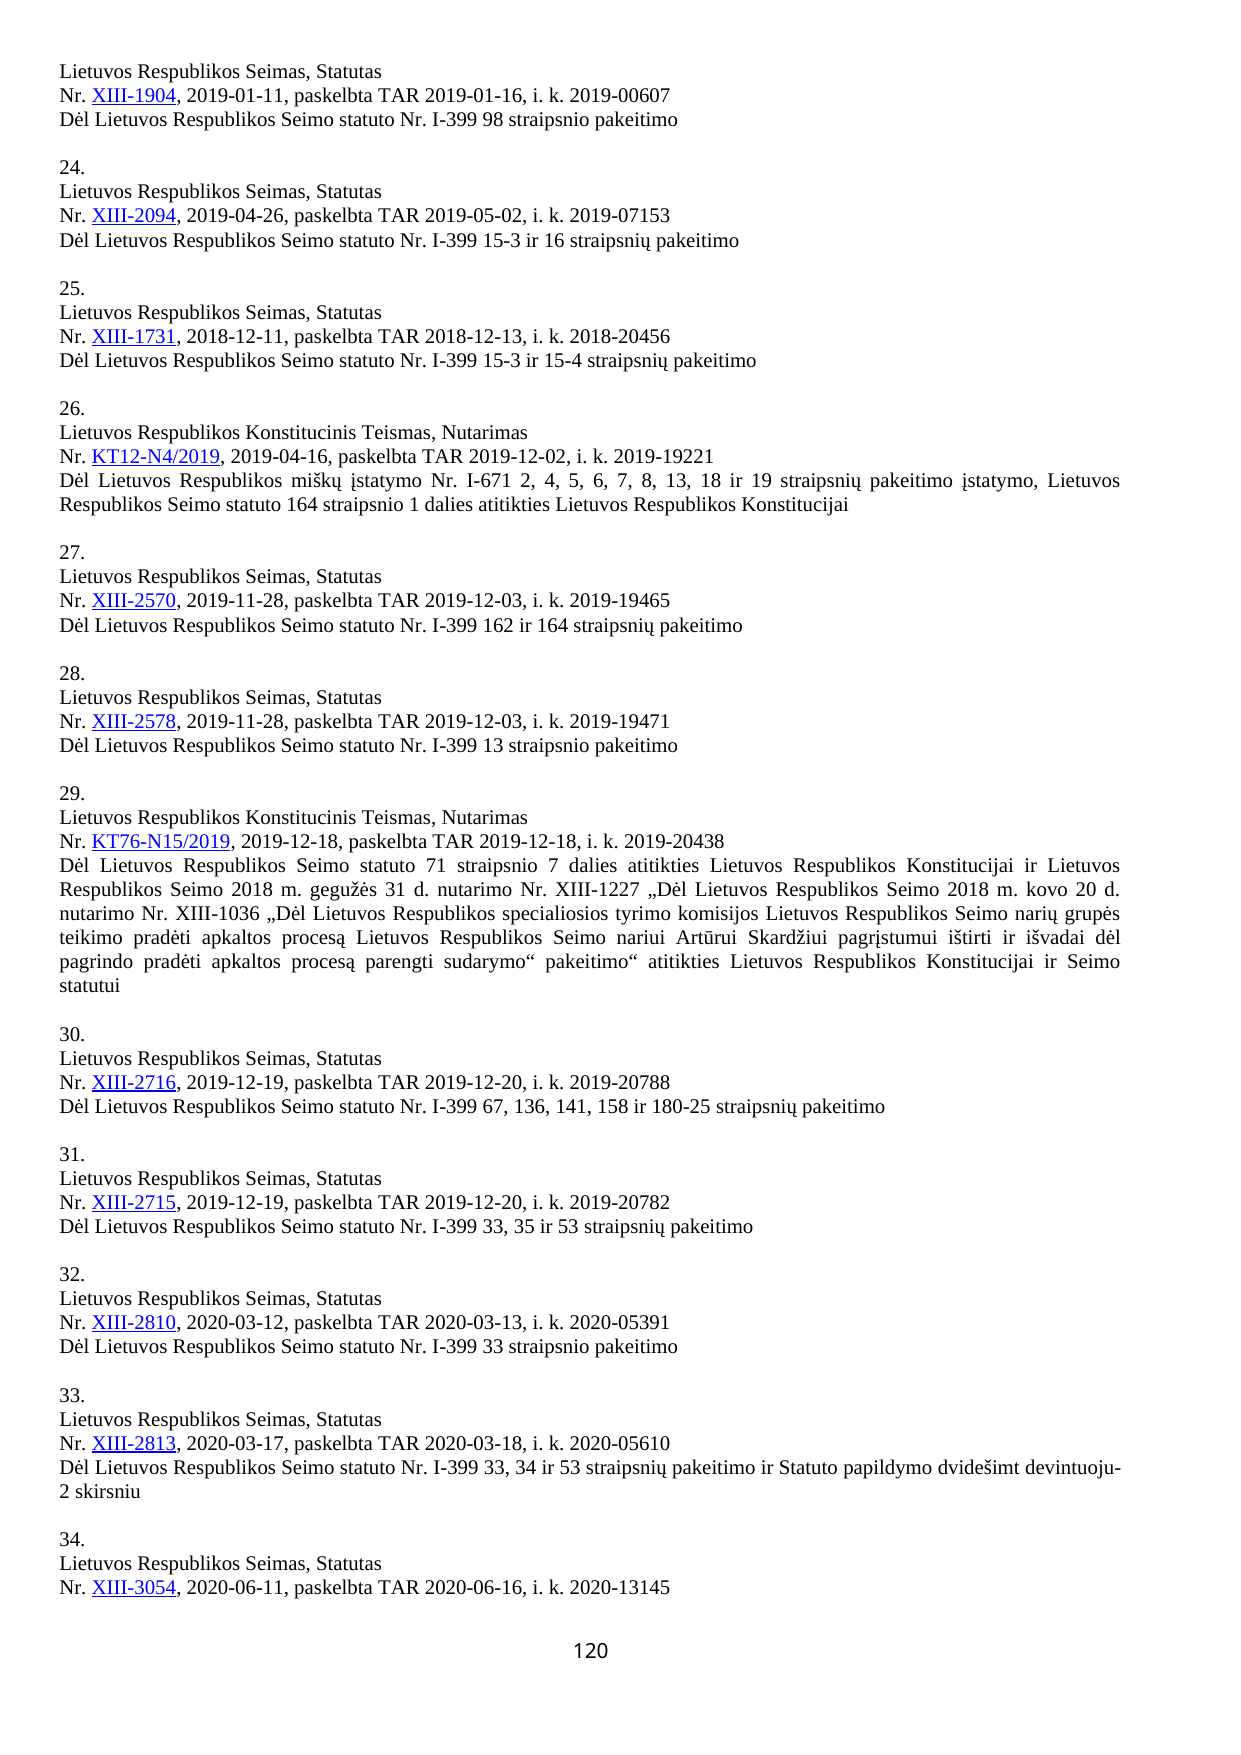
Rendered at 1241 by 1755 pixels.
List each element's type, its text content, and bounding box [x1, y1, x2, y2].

text 33. [59, 1382, 1122, 1407]
text Dėl Lietuvos Respublikos Seimo statuto Nr. I-399 13 straipsnio pakeitimo [59, 733, 1122, 757]
text Lietuvos Respublikos Seimas, Statutas [59, 59, 1122, 83]
text 29. [59, 781, 1122, 805]
text Nr. XIII-2813, 2020-03-17, paskelbta TAR 2020-03-18, i. k. 2020-05610 [59, 1431, 1122, 1455]
text Dėl Lietuvos Respublikos Seimo statuto Nr. I-399 33 straipsnio pakeitimo [59, 1334, 1122, 1358]
text Nr. XIII-2570, 2019-11-28, paskelbta TAR 2019-12-03, i. k. 2019-19465 [59, 588, 1122, 612]
text 28. [59, 661, 1122, 685]
text Nr. KT76-N15/2019, 2019-12-18, paskelbta TAR 2019-12-18, i. k. 2019-20438 [59, 829, 1122, 853]
text Nr. XIII-1904, 2019-01-11, paskelbta TAR 2019-01-16, i. k. 2019-00607 [59, 83, 1122, 107]
text 32. [59, 1262, 1122, 1286]
text Dėl Lietuvos Respublikos Seimo statuto Nr. I-399 15-3 ir 16 straipsnių pakeitimo [59, 227, 1122, 252]
text Nr. XIII-2716, 2019-12-19, paskelbta TAR 2019-12-20, i. k. 2019-20788 [59, 1070, 1122, 1094]
text Lietuvos Respublikos Seimas, Statutas [59, 1046, 1122, 1070]
text Dėl Lietuvos Respublikos miškų įstatymo Nr. I-671 2, 4, 5, 6, 7, 8, 13, 18 ir 19 straipsnių pakeitimo įstatymo, Lietuvos Respublikos Seimo statuto 164 straipsnio 1 dalies atitikties Lietuvos Respublikos Konstitucijai [59, 468, 1122, 516]
text 27. [59, 540, 1122, 564]
text Nr. KT12-N4/2019, 2019-04-16, paskelbta TAR 2019-12-02, i. k. 2019-19221 [59, 444, 1122, 468]
text Lietuvos Respublikos Konstitucinis Teismas, Nutarimas [59, 805, 1122, 829]
text 26. [59, 396, 1122, 420]
text Dėl Lietuvos Respublikos Seimo statuto Nr. I-399 98 straipsnio pakeitimo [59, 107, 1122, 131]
text Dėl Lietuvos Respublikos Seimo statuto Nr. I-399 67, 136, 141, 158 ir 180-25 straipsnių pakeitimo [59, 1094, 1122, 1118]
text Lietuvos Respublikos Seimas, Statutas [59, 300, 1122, 324]
text Nr. XIII-2715, 2019-12-19, paskelbta TAR 2019-12-20, i. k. 2019-20782 [59, 1190, 1122, 1214]
text Nr. XIII-2094, 2019-04-26, paskelbta TAR 2019-05-02, i. k. 2019-07153 [59, 203, 1122, 227]
text Dėl Lietuvos Respublikos Seimo statuto Nr. I-399 15-3 ir 15-4 straipsnių pakeitimo [59, 348, 1122, 372]
text Lietuvos Respublikos Seimas, Statutas [59, 685, 1122, 709]
text 25. [59, 276, 1122, 300]
text 24. [59, 155, 1122, 179]
text Lietuvos Respublikos Seimas, Statutas [59, 564, 1122, 588]
text Nr. XIII-2578, 2019-11-28, paskelbta TAR 2019-12-03, i. k. 2019-19471 [59, 709, 1122, 733]
text 30. [59, 1022, 1122, 1046]
text Nr. XIII-3054, 2020-06-11, paskelbta TAR 2020-06-16, i. k. 2020-13145 [59, 1575, 1122, 1599]
text Lietuvos Respublikos Seimas, Statutas [59, 1286, 1122, 1310]
text Lietuvos Respublikos Seimas, Statutas [59, 1166, 1122, 1190]
text Dėl Lietuvos Respublikos Seimo statuto Nr. I-399 33, 35 ir 53 straipsnių pakeitimo [59, 1214, 1122, 1238]
text Lietuvos Respublikos Seimas, Statutas [59, 179, 1122, 203]
text Lietuvos Respublikos Konstitucinis Teismas, Nutarimas [59, 420, 1122, 444]
text 31. [59, 1142, 1122, 1166]
text Dėl Lietuvos Respublikos Seimo statuto 71 straipsnio 7 dalies atitikties Lietuvos Respublikos Konstitucijai ir Lietuvos Respublikos Seimo 2018 m. gegužės 31 d. nutarimo Nr. XIII-1227 „Dėl Lietuvos Respublikos Seimo 2018 m. kovo 20 d. nutarimo Nr. XIII-1036 „Dėl Lietuvos Respublikos specialiosios tyrimo komisijos Lietuvos Respublikos Seimo narių grupės teikimo pradėti apkaltos procesą Lietuvos Respublikos Seimo nariui Artūrui Skardžiui pagrįstumui ištirti ir išvadai dėl pagrindo pradėti apkaltos procesą parengti sudarymo“ pakeitimo“ atitikties Lietuvos Respublikos Konstitucijai ir Seimo statutui [59, 853, 1122, 997]
text Nr. XIII-1731, 2018-12-11, paskelbta TAR 2018-12-13, i. k. 2018-20456 [59, 324, 1122, 348]
text 34. [59, 1527, 1122, 1551]
text Lietuvos Respublikos Seimas, Statutas [59, 1551, 1122, 1575]
text Lietuvos Respublikos Seimas, Statutas [59, 1407, 1122, 1431]
text Dėl Lietuvos Respublikos Seimo statuto Nr. I-399 162 ir 164 straipsnių pakeitimo [59, 612, 1122, 637]
text Dėl Lietuvos Respublikos Seimo statuto Nr. I-399 33, 34 ir 53 straipsnių pakeitimo ir Statuto papildymo dvidešimt devintuoju-2 skirsniu [59, 1455, 1122, 1503]
text Nr. XIII-2810, 2020-03-12, paskelbta TAR 2020-03-13, i. k. 2020-05391 [59, 1310, 1122, 1334]
